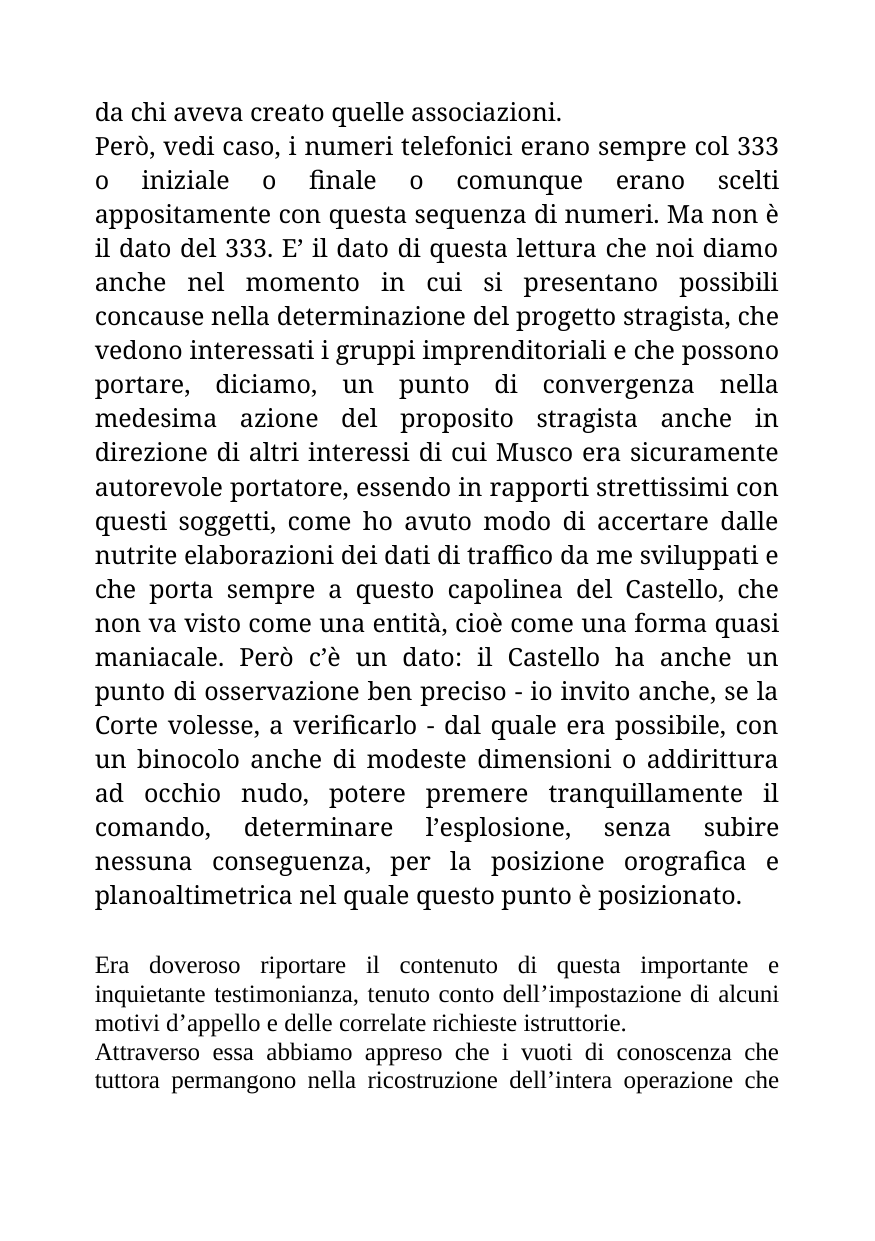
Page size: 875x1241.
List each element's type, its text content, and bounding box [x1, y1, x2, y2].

text da chi aveva creato quelle associazioni. [94, 94, 779, 128]
text Era doveroso riportare il contenuto di questa importante e inquietante testimonianza, tenuto conto dell’impostazione di alcuni motivi d’appello e delle correlate richieste istruttorie. [94, 950, 779, 1037]
text Attraverso essa abbiamo appreso che i vuoti di conoscenza che tuttora permangono nella ricostruzione dell’intera operazione che [94, 1037, 779, 1094]
text Però, vedi caso, i numeri telefonici erano sempre col 333 o iniziale o finale o comunque erano scelti appositamente con questa sequenza di numeri. Ma non è il dato del 333. E’ il dato di questa lettura che noi diamo anche nel momento in cui si presentano possibili concause nella determinazione del progetto stragista, che vedono interessati i gruppi imprenditoriali e che possono portare, diciamo, un punto di convergenza nella medesima azione del proposito stragista anche in direzione di altri interessi di cui Musco era sicuramente autorevole portatore, essendo in rapporti strettissimi con questi soggetti, come ho avuto modo di accertare dalle nutrite elaborazioni dei dati di traffico da me sviluppati e che porta sempre a questo capolinea del Castello, che non va visto come una entità, cioè come una forma quasi maniacale. Però c’è un dato: il Castello ha anche un punto di osservazione ben preciso - io invito anche, se la Corte volesse, a verificarlo - dal quale era possibile, con un binocolo anche di modeste dimensioni o addirittura ad occhio nudo, potere premere tranquillamente il comando, determinare l’esplosione, senza subire nessuna conseguenza, per la posizione orografica e planoaltimetrica nel quale questo punto è posizionato. [94, 128, 779, 912]
